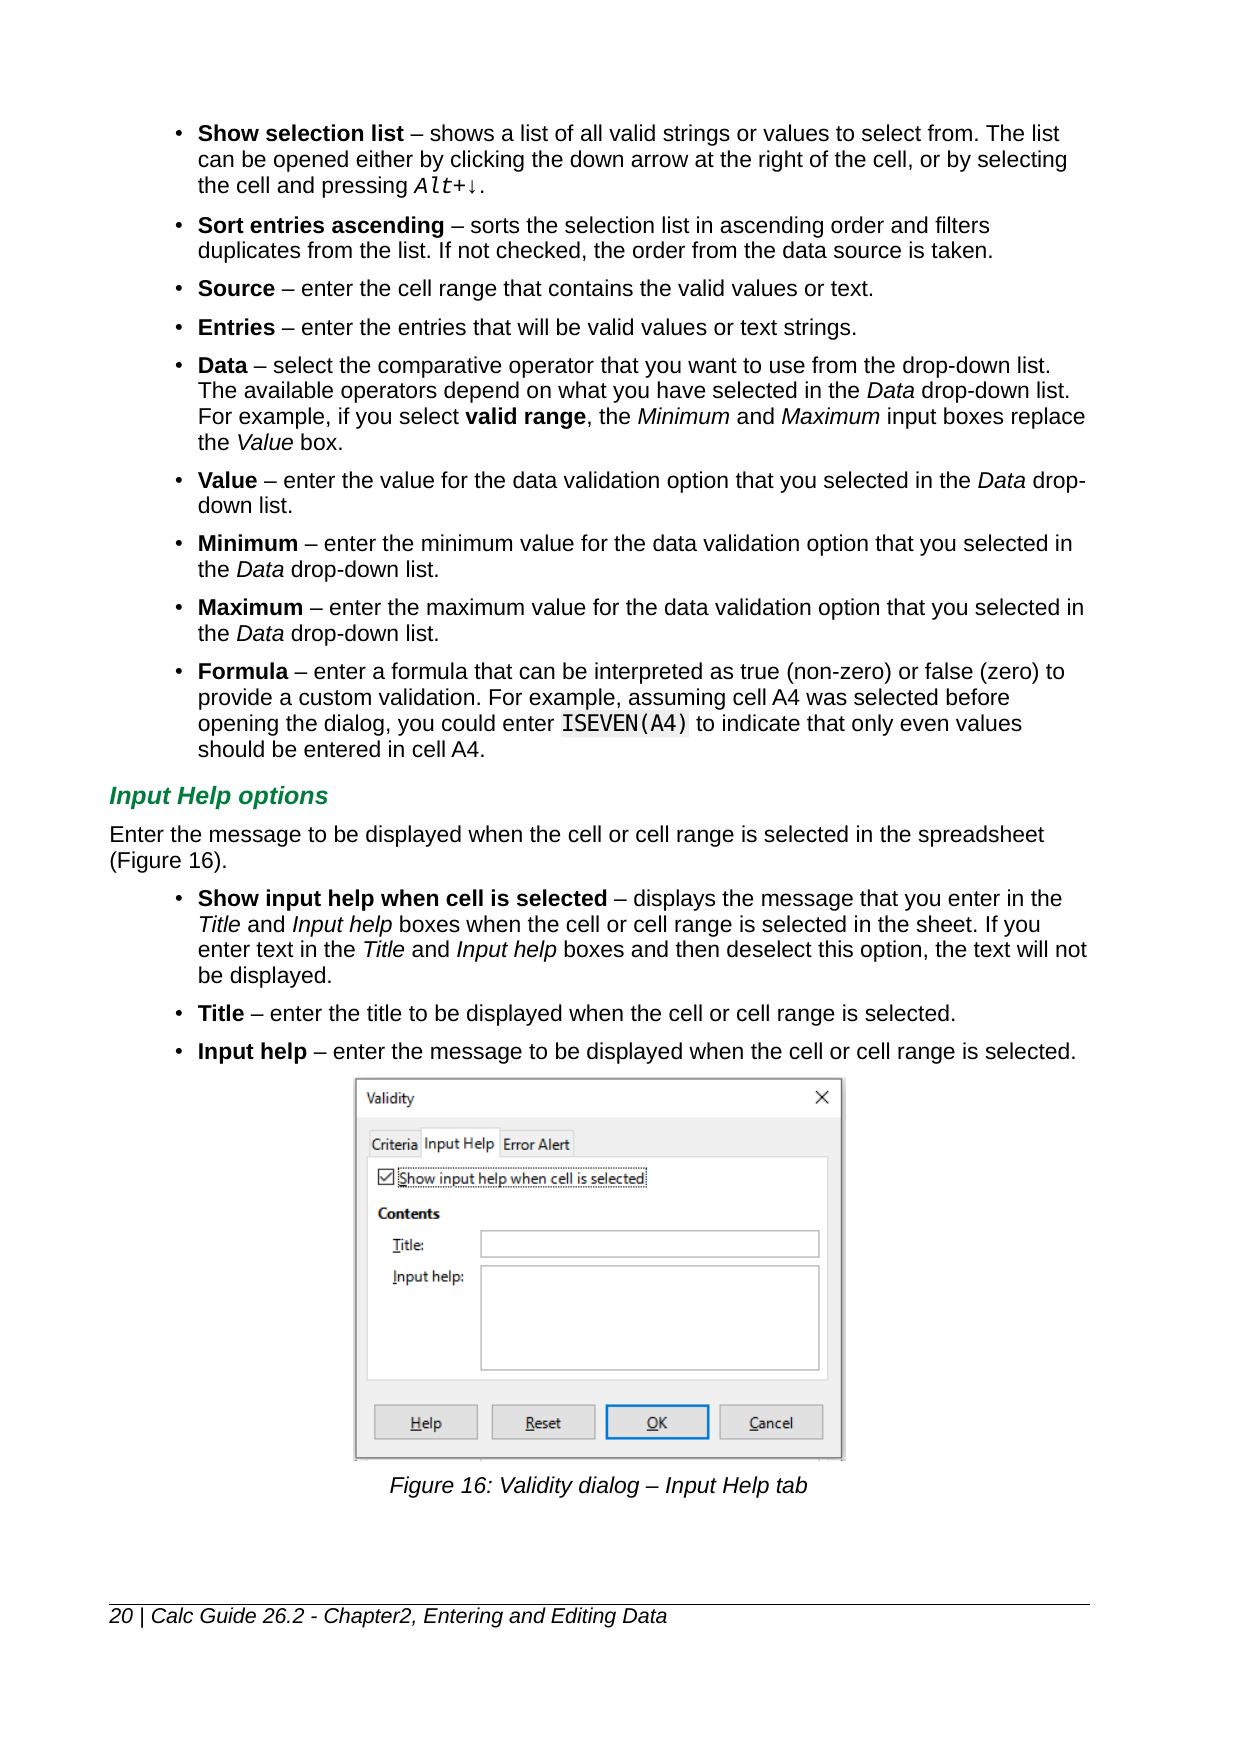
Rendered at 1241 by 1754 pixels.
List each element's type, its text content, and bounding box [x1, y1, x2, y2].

list Source – enter the cell range that contains the valid values or text. [183, 276, 1090, 302]
list Title – enter the title to be displayed when the cell or cell range is selected. [183, 1001, 1090, 1026]
text Figure 16: Validity dialog – Input Help tab [353, 1473, 846, 1498]
list Enter the message to be displayed when the cell or cell range is selected in the spreadsheet (Figure 16). [109, 822, 1090, 873]
list Data – select the comparative operator that you want to use from the drop-down list. The available operators depend on what you have selected in the Data drop-down list. For example, if you select valid range, the Minimum and Maximum input boxes replace the Value box. [183, 352, 1090, 455]
subtitle Input Help options [109, 782, 1090, 809]
list Entries – enter the entries that will be valid values or text strings. [183, 314, 1090, 340]
list Sort entries ascending – sorts the selection list in ascending order and filters duplicates from the list. If not checked, the order from the data source is taken. [183, 212, 1090, 264]
list Show selection list – shows a list of all valid strings or values to select from. The list can be opened either by clicking the down arrow at the right of the cell, or by selecting the cell and pressing Alt+↓. [183, 121, 1090, 200]
list Minimum – enter the minimum value for the data validation option that you selected in the Data drop-down list. [183, 531, 1090, 582]
list Input help – enter the message to be displayed when the cell or cell range is selected. [183, 1039, 1090, 1064]
list Formula – enter a formula that can be interpreted as true (non-zero) or false (zero) to provide a custom validation. For example, assuming cell A4 was selected before opening the dialog, you could enter ISEVEN(A4) to indicate that only even values should be entered in cell A4. [183, 659, 1090, 762]
list Show input help when cell is selected – displays the message that you enter in the Title and Input help boxes when the cell or cell range is selected in the sheet. If you enter text in the Title and Input help boxes and then deselect this option, the text will not be displayed. [183, 886, 1090, 988]
list Value – enter the value for the data validation option that you selected in the Data drop-down list. [183, 467, 1090, 519]
list Maximum – enter the maximum value for the data validation option that you selected in the Data drop-down list. [183, 595, 1090, 646]
picture [353, 1077, 846, 1461]
